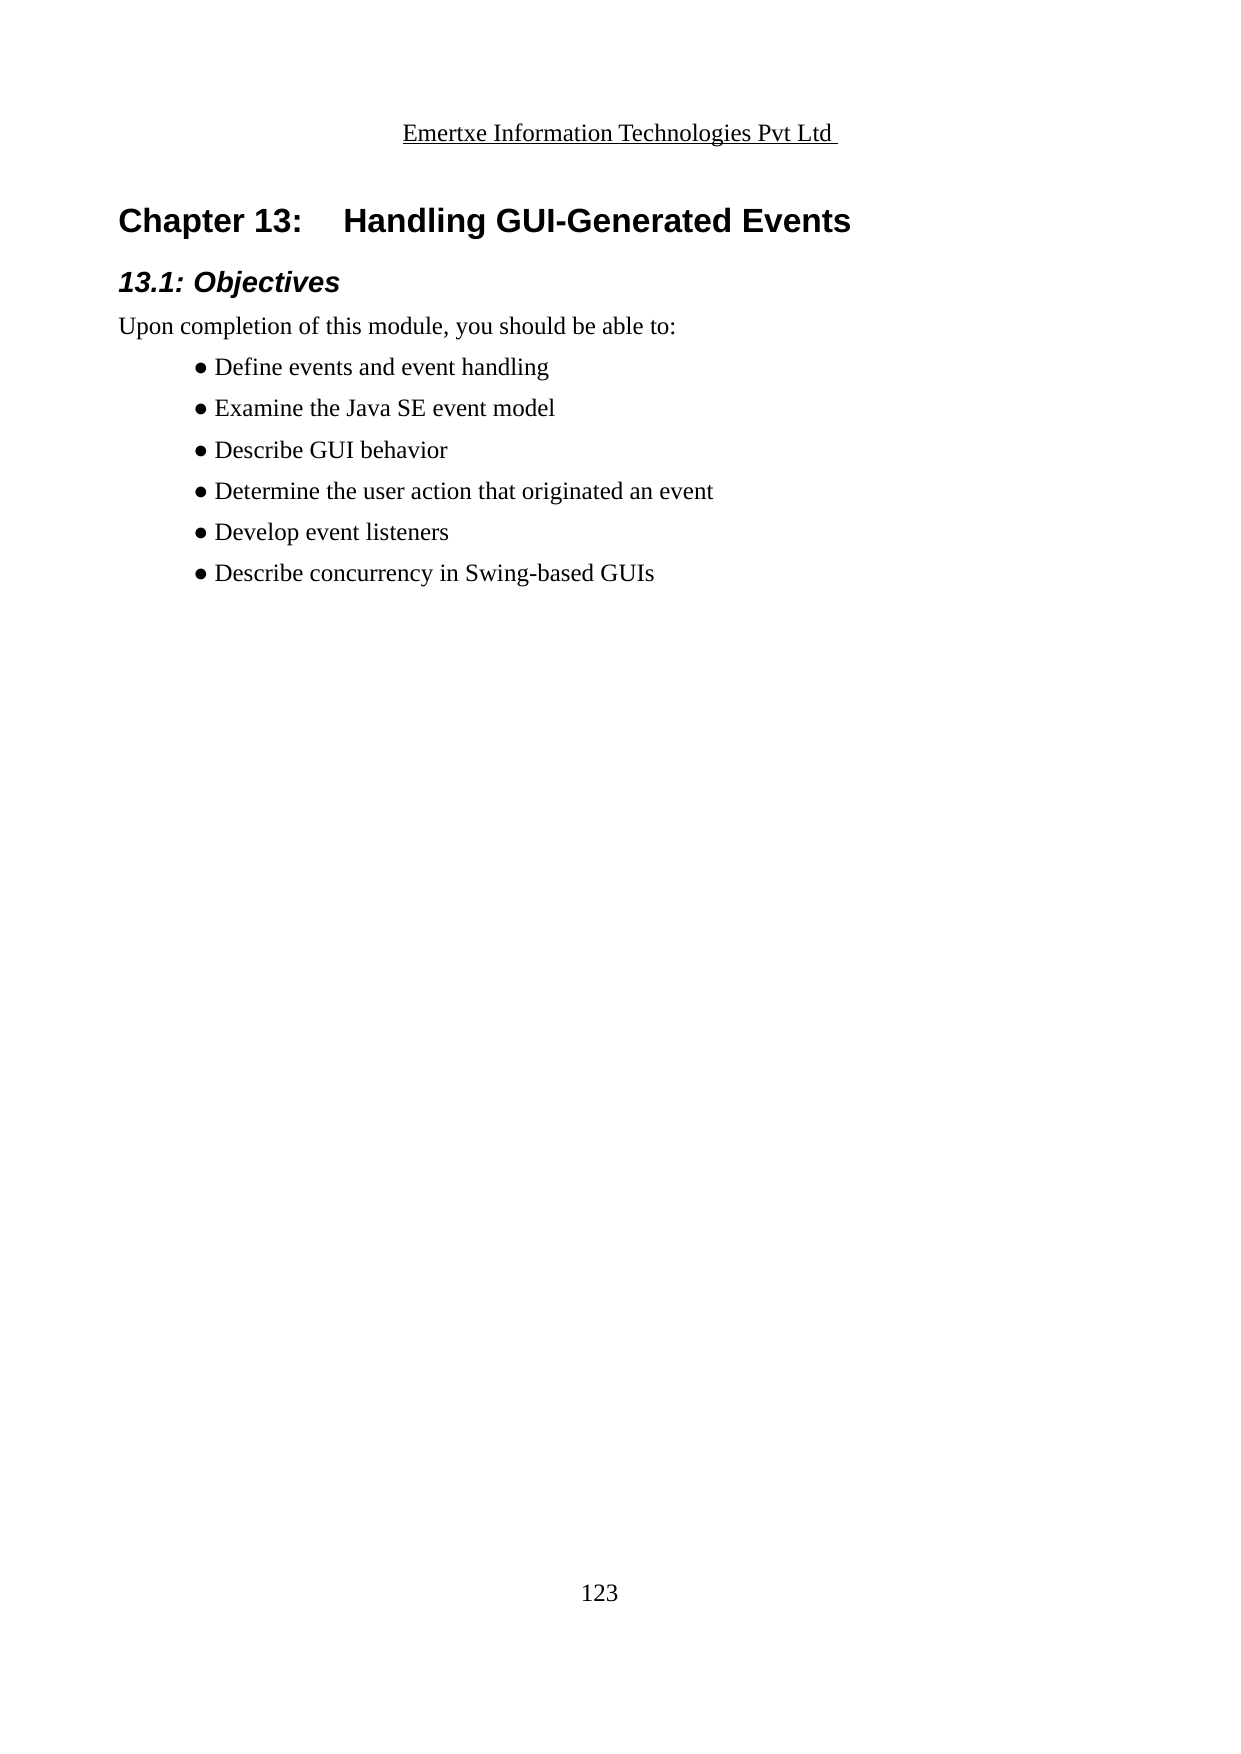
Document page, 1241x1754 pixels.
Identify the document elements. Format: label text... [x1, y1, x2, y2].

text ● Examine the Java SE event model [118, 393, 1122, 422]
subtitle Handling GUI-Generated Events [118, 201, 1122, 240]
subtitle Objectives [118, 265, 1122, 298]
text ● Describe GUI behavior [118, 435, 1122, 463]
text ● Determine the user action that originated an event [118, 476, 1122, 505]
text ● Develop event listeners [118, 517, 1122, 546]
text Upon completion of this module, you should be able to: [118, 311, 1122, 340]
text ● Define events and event handling [118, 352, 1122, 381]
text ● Describe concurrency in Swing-based GUIs [118, 558, 1122, 587]
